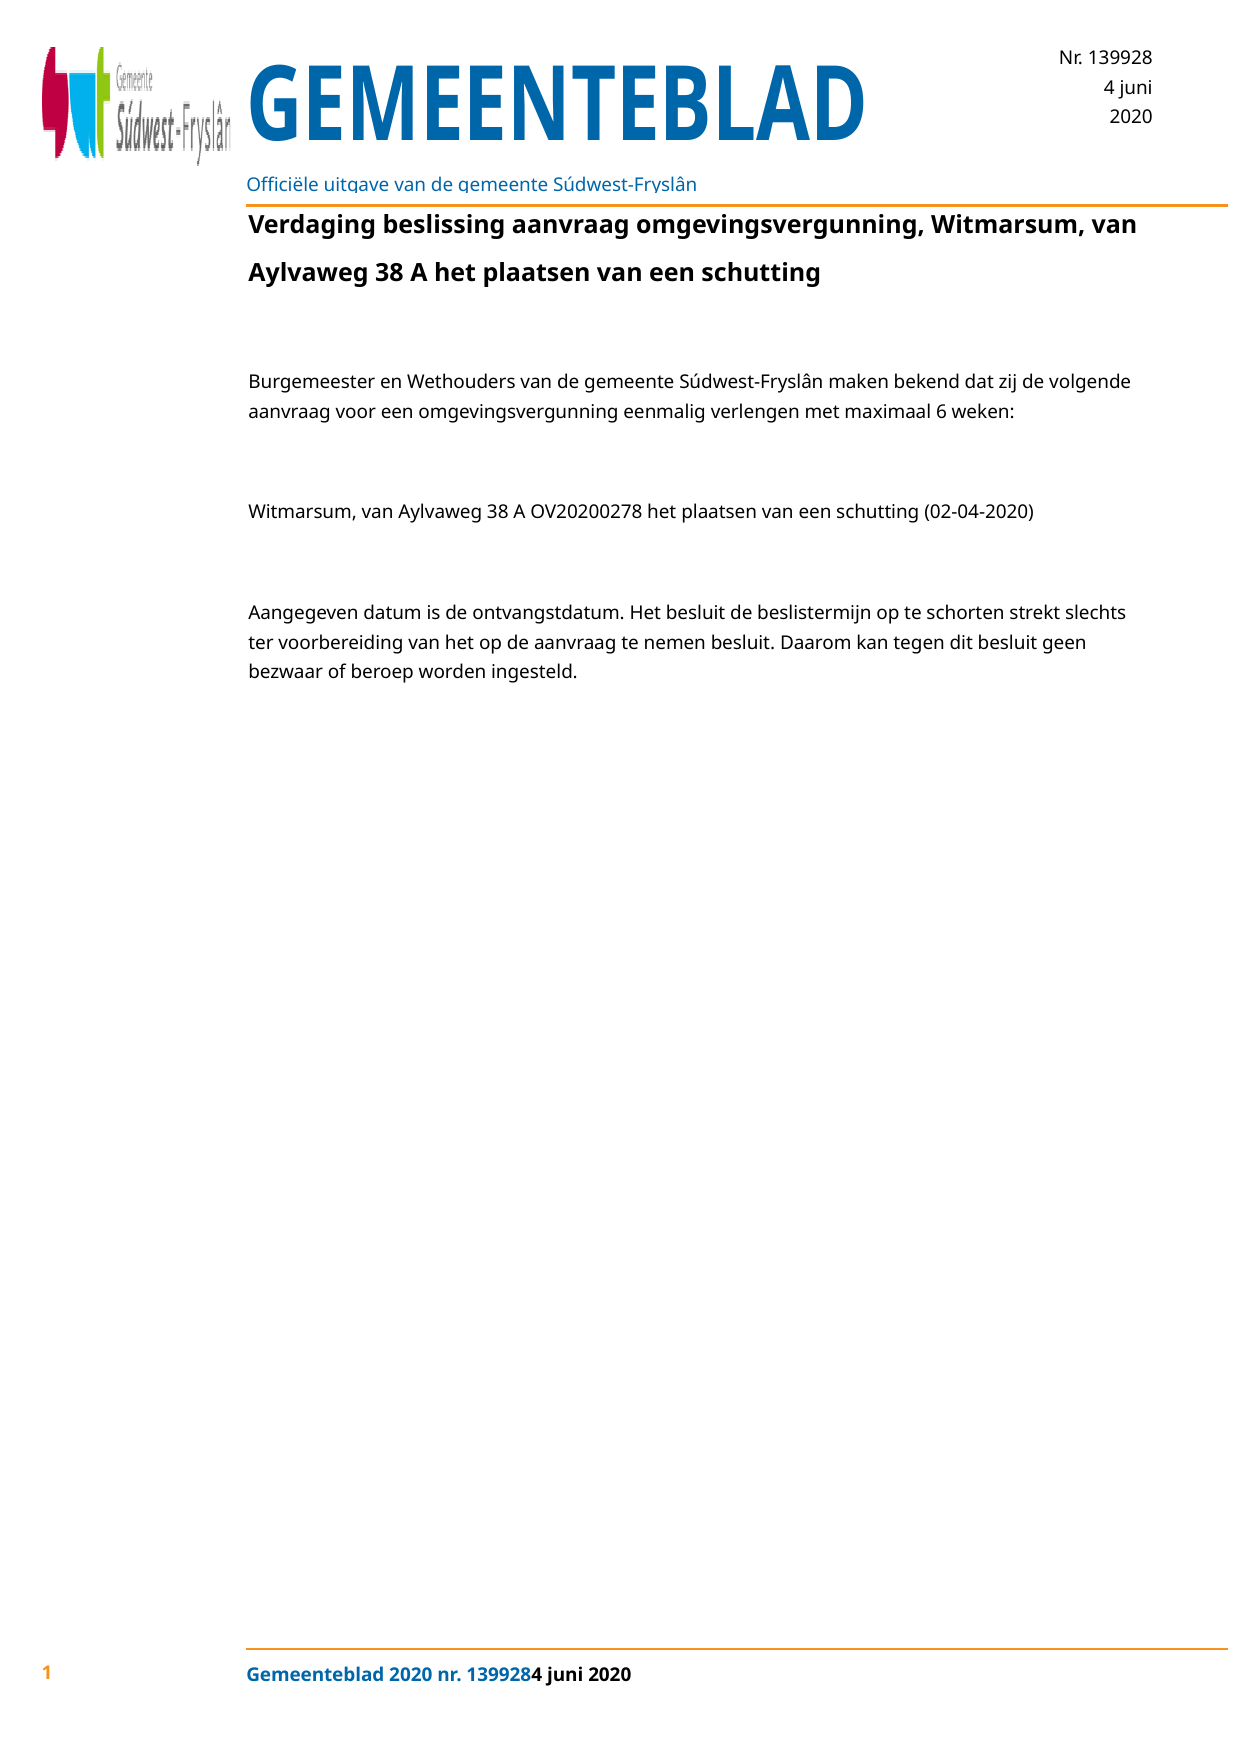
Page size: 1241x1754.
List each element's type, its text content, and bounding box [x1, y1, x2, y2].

text Burgemeester en Wethouders van de gemeente Súdwest-Fryslân maken bekend dat zij de volgende aanvraag voor een omgevingsvergunning eenmalig verlengen met maximaal 6 weken: [248, 368, 1152, 424]
text Verdaging beslissing aanvraag omgevingsvergunning, Witmarsum, van Aylvaweg 38 A het plaatsen van een schutting [248, 207, 1152, 288]
text Aangegeven datum is de ontvangstdatum. Het besluit de beslistermijn op te schorten strekt slechts ter voorbereiding van het op de aanvraag te nemen besluit. Daarom kan tegen dit besluit geen bezwaar of beroep worden ingesteld. [248, 599, 1152, 684]
picture [41, 47, 231, 172]
text Witmarsum, van Aylvaweg 38 A OV20200278 het plaatsen van een schutting (02-04-2020) [248, 499, 1152, 524]
